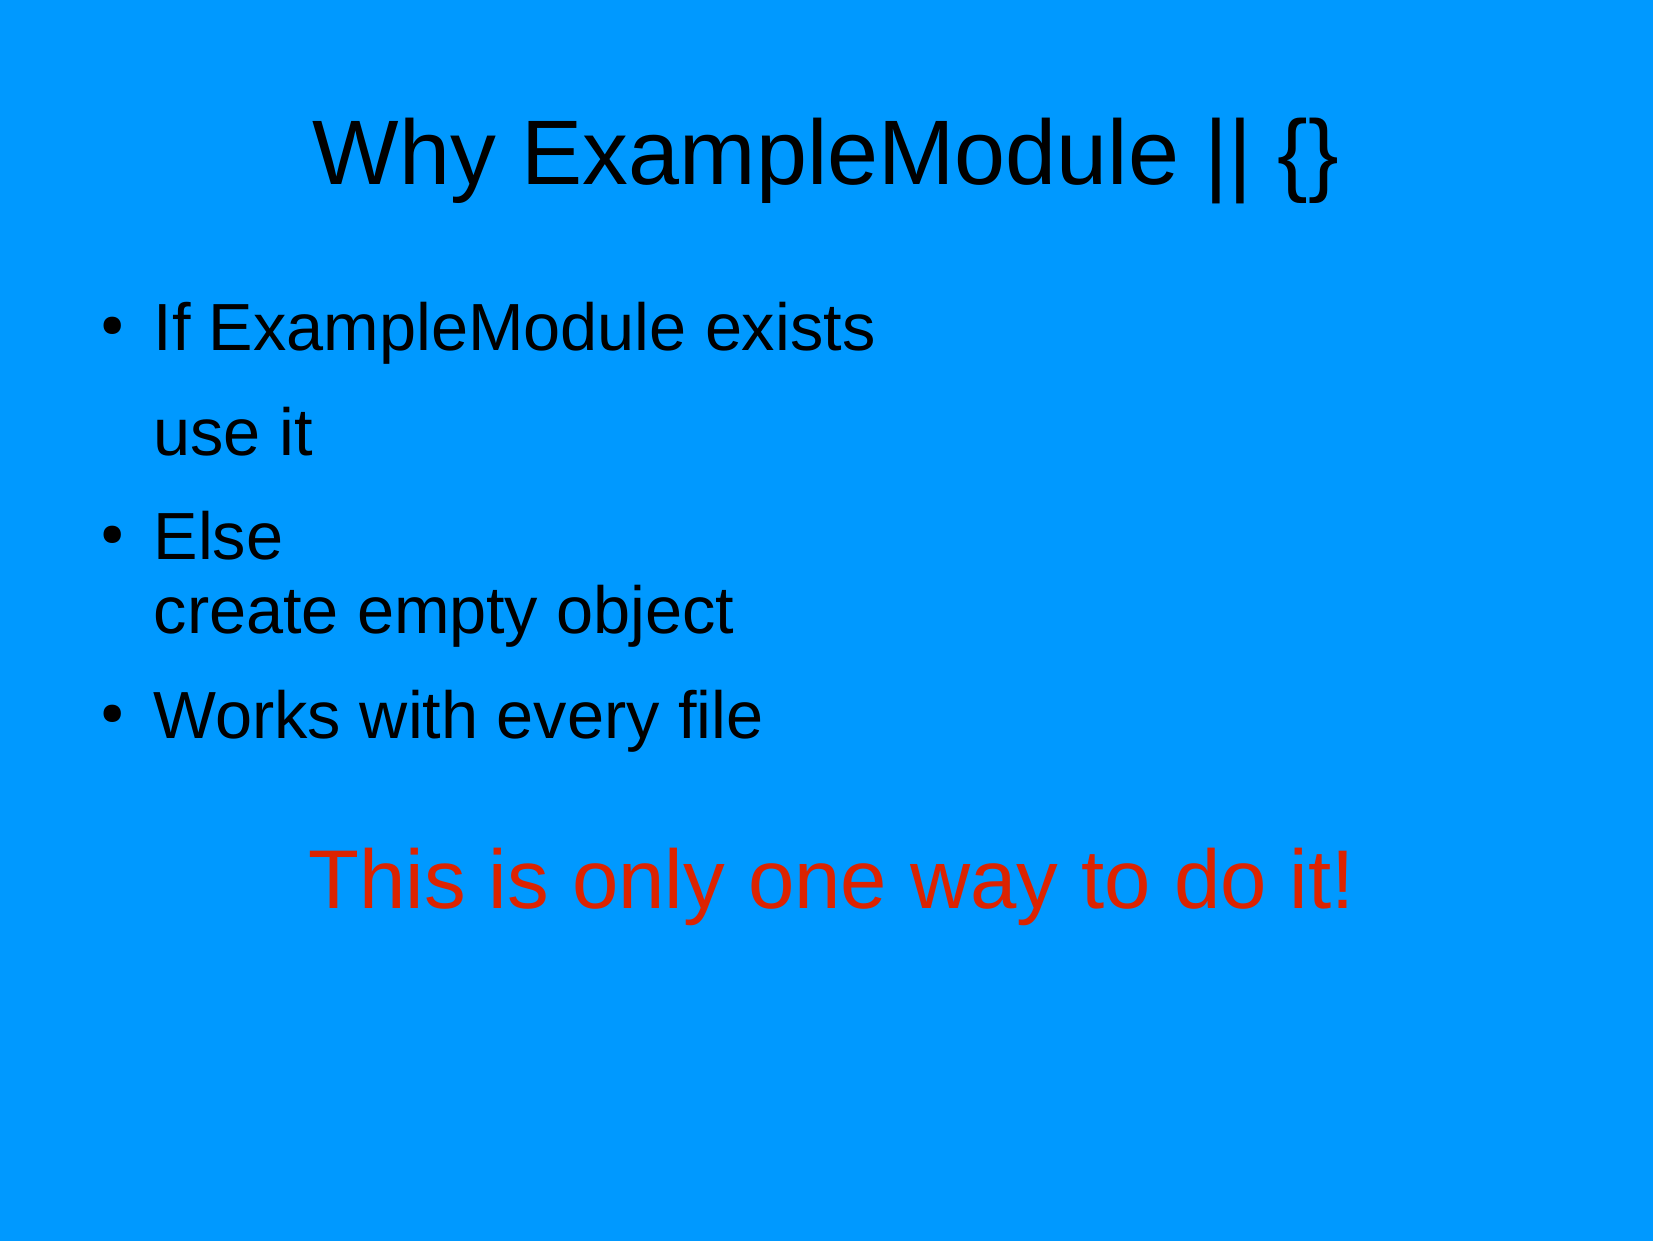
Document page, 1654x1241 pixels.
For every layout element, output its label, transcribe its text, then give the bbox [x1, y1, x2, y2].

title Why ExampleModule || {} [82, 49, 1571, 257]
list If ExampleModule exists use it Else create empty object Works with every file [82, 290, 1571, 1010]
text_box This is only one way to do it! [293, 825, 1371, 934]
